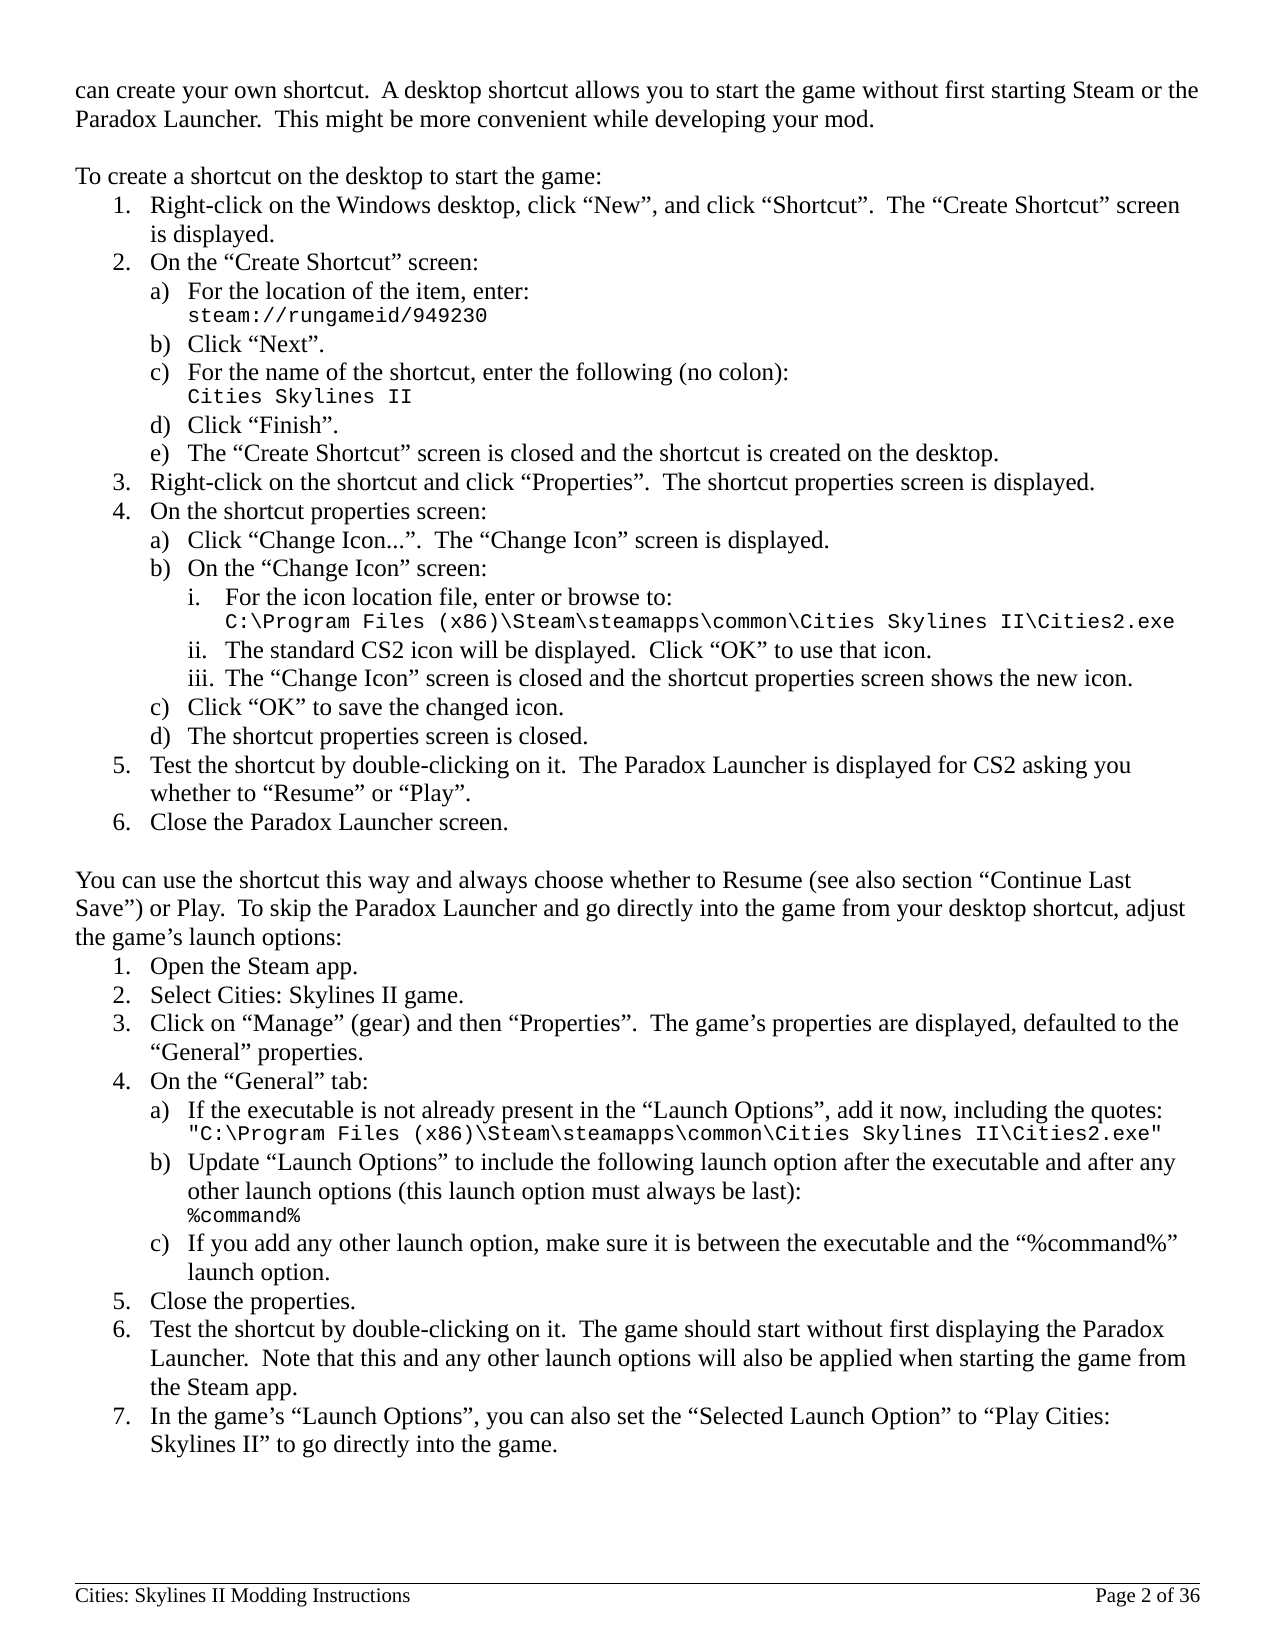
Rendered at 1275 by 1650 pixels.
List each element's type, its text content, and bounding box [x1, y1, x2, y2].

text You can use the shortcut this way and always choose whether to Resume (see also section “Continue Last Save”) or Play. To skip the Paradox Launcher and go directly into the game from your desktop shortcut, adjust the game’s launch options: [75, 865, 1200, 951]
list The shortcut properties screen is closed. [150, 721, 1200, 750]
list On the “Create Shortcut” screen: [112, 247, 1200, 276]
list Click on “Manage” (gear) and then “Properties”. The game’s properties are displayed, defaulted to the “General” properties. [112, 1008, 1200, 1066]
list On the “General” tab: [112, 1066, 1200, 1095]
list On the shortcut properties screen: [112, 496, 1200, 525]
list Right-click on the Windows desktop, click “New”, and click “Shortcut”. The “Create Shortcut” screen is displayed. [112, 190, 1200, 247]
list Open the Steam app. [112, 951, 1200, 980]
list Close the properties. [112, 1286, 1200, 1314]
list Click “OK” to save the changed icon. [150, 692, 1200, 721]
list The “Create Shortcut” screen is closed and the shortcut is created on the desktop. [150, 438, 1200, 467]
list Click “Next”. [150, 329, 1200, 357]
list Update “Launch Options” to include the following launch option after the executable and after any other launch options (this launch option must always be last): %command% [150, 1147, 1200, 1228]
list For the name of the shortcut, enter the following (no colon): Cities Skylines II [150, 357, 1200, 410]
text To create a shortcut on the desktop to start the game: [75, 161, 1200, 190]
list Click “Change Icon...”. The “Change Icon” screen is displayed. [150, 525, 1200, 553]
list If you add any other launch option, make sure it is between the executable and the “%command%” launch option. [150, 1228, 1200, 1286]
list The “Change Icon” screen is closed and the shortcut properties screen shows the new icon. [187, 663, 1200, 692]
list Test the shortcut by double-clicking on it. The Paradox Launcher is displayed for CS2 asking you whether to “Resume” or “Play”. [112, 750, 1200, 807]
list Close the Paradox Launcher screen. [112, 807, 1200, 836]
list If the executable is not already present in the “Launch Options”, add it now, including the quotes: "C:\Program Files (x86)\Steam\steamapps\common\Cities Skylines II\Cities2.exe" [150, 1095, 1200, 1147]
list The standard CS2 icon will be displayed. Click “OK” to use that icon. [187, 635, 1200, 663]
list For the icon location file, enter or browse to: C:\Program Files (x86)\Steam\steamapps\common\Cities Skylines II\Cities2.exe [187, 582, 1200, 635]
list Click “Finish”. [150, 410, 1200, 438]
list In the game’s “Launch Options”, you can also set the “Selected Launch Option” to “Play Cities: Skylines II” to go directly into the game. [112, 1401, 1200, 1458]
list Right-click on the shortcut and click “Properties”. The shortcut properties screen is displayed. [112, 467, 1200, 496]
list On the “Change Icon” screen: [150, 553, 1200, 582]
text can create your own shortcut. A desktop shortcut allows you to start the game without first starting Steam or the Paradox Launcher. This might be more convenient while developing your mod. [75, 75, 1200, 132]
list For the location of the item, enter: steam://rungameid/949230 [150, 276, 1200, 329]
list Test the shortcut by double-clicking on it. The game should start without first displaying the Paradox Launcher. Note that this and any other launch options will also be applied when starting the game from the Steam app. [112, 1314, 1200, 1401]
list Select Cities: Skylines II game. [112, 980, 1200, 1008]
